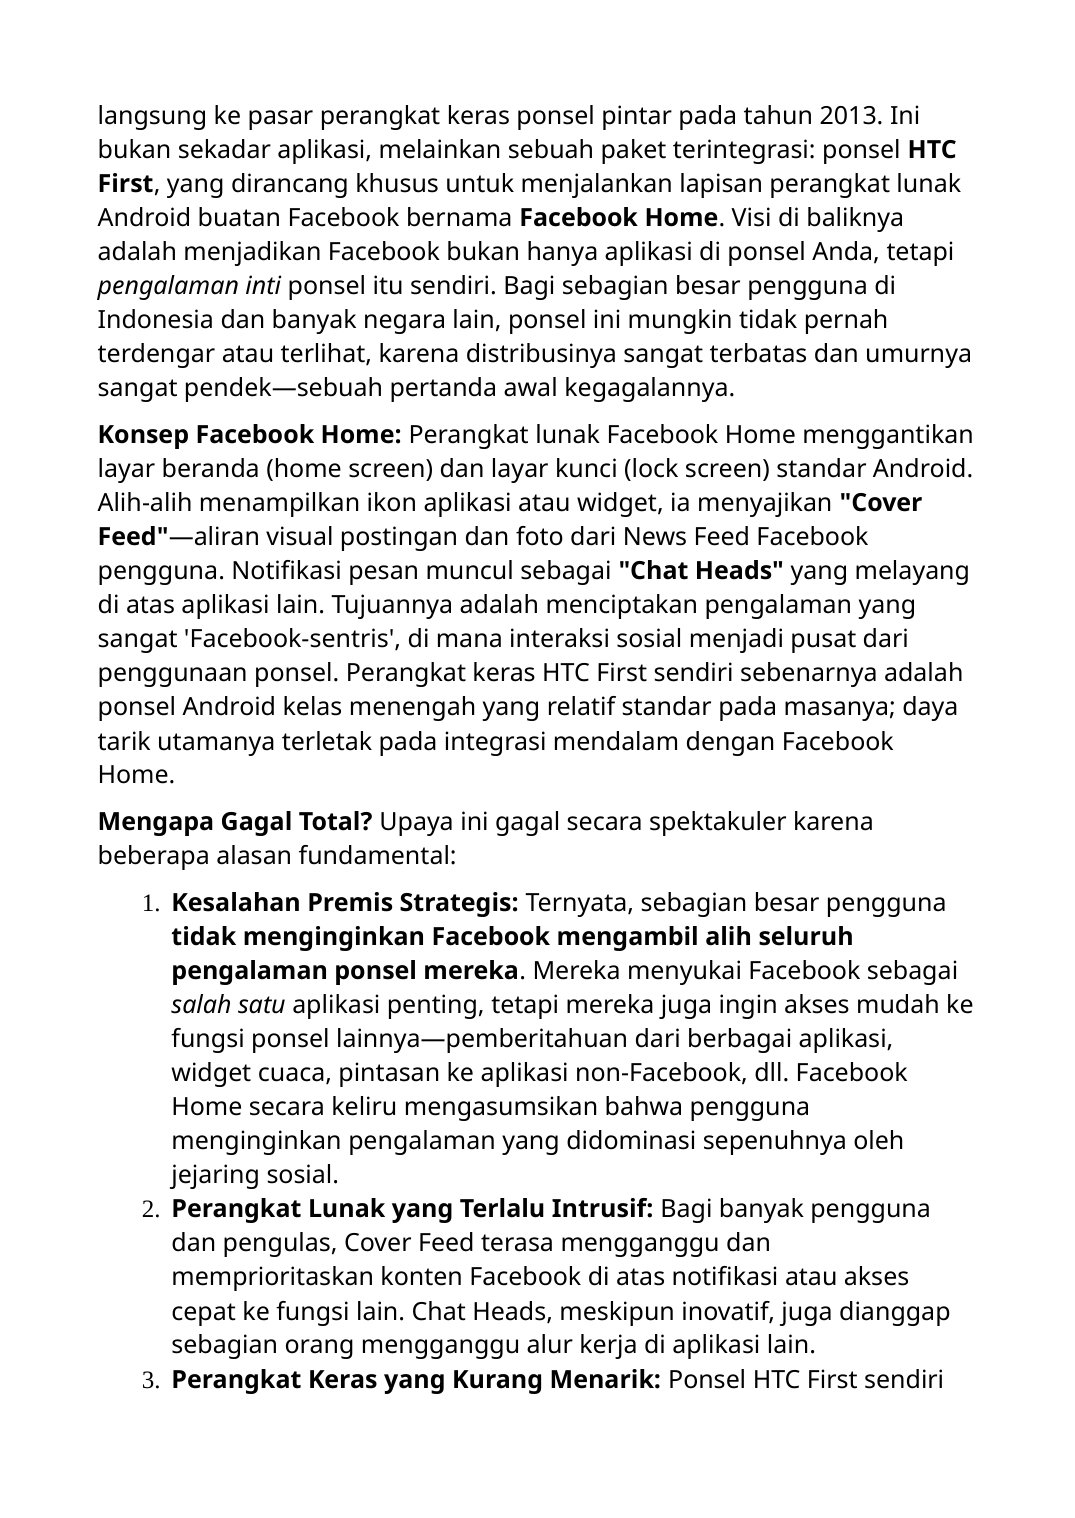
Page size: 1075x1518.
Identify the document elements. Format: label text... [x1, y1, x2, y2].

list Perangkat Keras yang Kurang Menarik: Ponsel HTC First sendiri [142, 1361, 977, 1395]
text langsung ke pasar perangkat keras ponsel pintar pada tahun 2013. Ini bukan sekadar aplikasi, melainkan sebuah paket terintegrasi: ponsel HTC First, yang dirancang khusus untuk menjalankan lapisan perangkat lunak Android buatan Facebook bernama Facebook Home. Visi di baliknya adalah menjadikan Facebook bukan hanya aplikasi di ponsel Anda, tetapi pengalaman inti ponsel itu sendiri. Bagi sebagian besar pengguna di Indonesia dan banyak negara lain, ponsel ini mungkin tidak pernah terdengar atau terlihat, karena distribusinya sangat terbatas dan umurnya sangat pendek—sebuah pertanda awal kegagalannya. [97, 97, 977, 404]
text Konsep Facebook Home: Perangkat lunak Facebook Home menggantikan layar beranda (home screen) dan layar kunci (lock screen) standar Android. Alih-alih menampilkan ikon aplikasi atau widget, ia menyajikan "Cover Feed"—aliran visual postingan dan foto dari News Feed Facebook pengguna. Notifikasi pesan muncul sebagai "Chat Heads" yang melayang di atas aplikasi lain. Tujuannya adalah menciptakan pengalaman yang sangat 'Facebook-sentris', di mana interaksi sosial menjadi pusat dari penggunaan ponsel. Perangkat keras HTC First sendiri sebenarnya adalah ponsel Android kelas menengah yang relatif standar pada masanya; daya tarik utamanya terletak pada integrasi mendalam dengan Facebook Home. [97, 417, 977, 791]
list Perangkat Lunak yang Terlalu Intrusif: Bagi banyak pengguna dan pengulas, Cover Feed terasa mengganggu dan memprioritaskan konten Facebook di atas notifikasi atau akses cepat ke fungsi lain. Chat Heads, meskipun inovatif, juga dianggap sebagian orang mengganggu alur kerja di aplikasi lain. [142, 1191, 977, 1361]
text Mengapa Gagal Total? Upaya ini gagal secara spektakuler karena beberapa alasan fundamental: [97, 804, 977, 872]
list Kesalahan Premis Strategis: Ternyata, sebagian besar pengguna tidak menginginkan Facebook mengambil alih seluruh pengalaman ponsel mereka. Mereka menyukai Facebook sebagai salah satu aplikasi penting, tetapi mereka juga ingin akses mudah ke fungsi ponsel lainnya—pemberitahuan dari berbagai aplikasi, widget cuaca, pintasan ke aplikasi non-Facebook, dll. Facebook Home secara keliru mengasumsikan bahwa pengguna menginginkan pengalaman yang didominasi sepenuhnya oleh jejaring sosial. [142, 884, 977, 1191]
